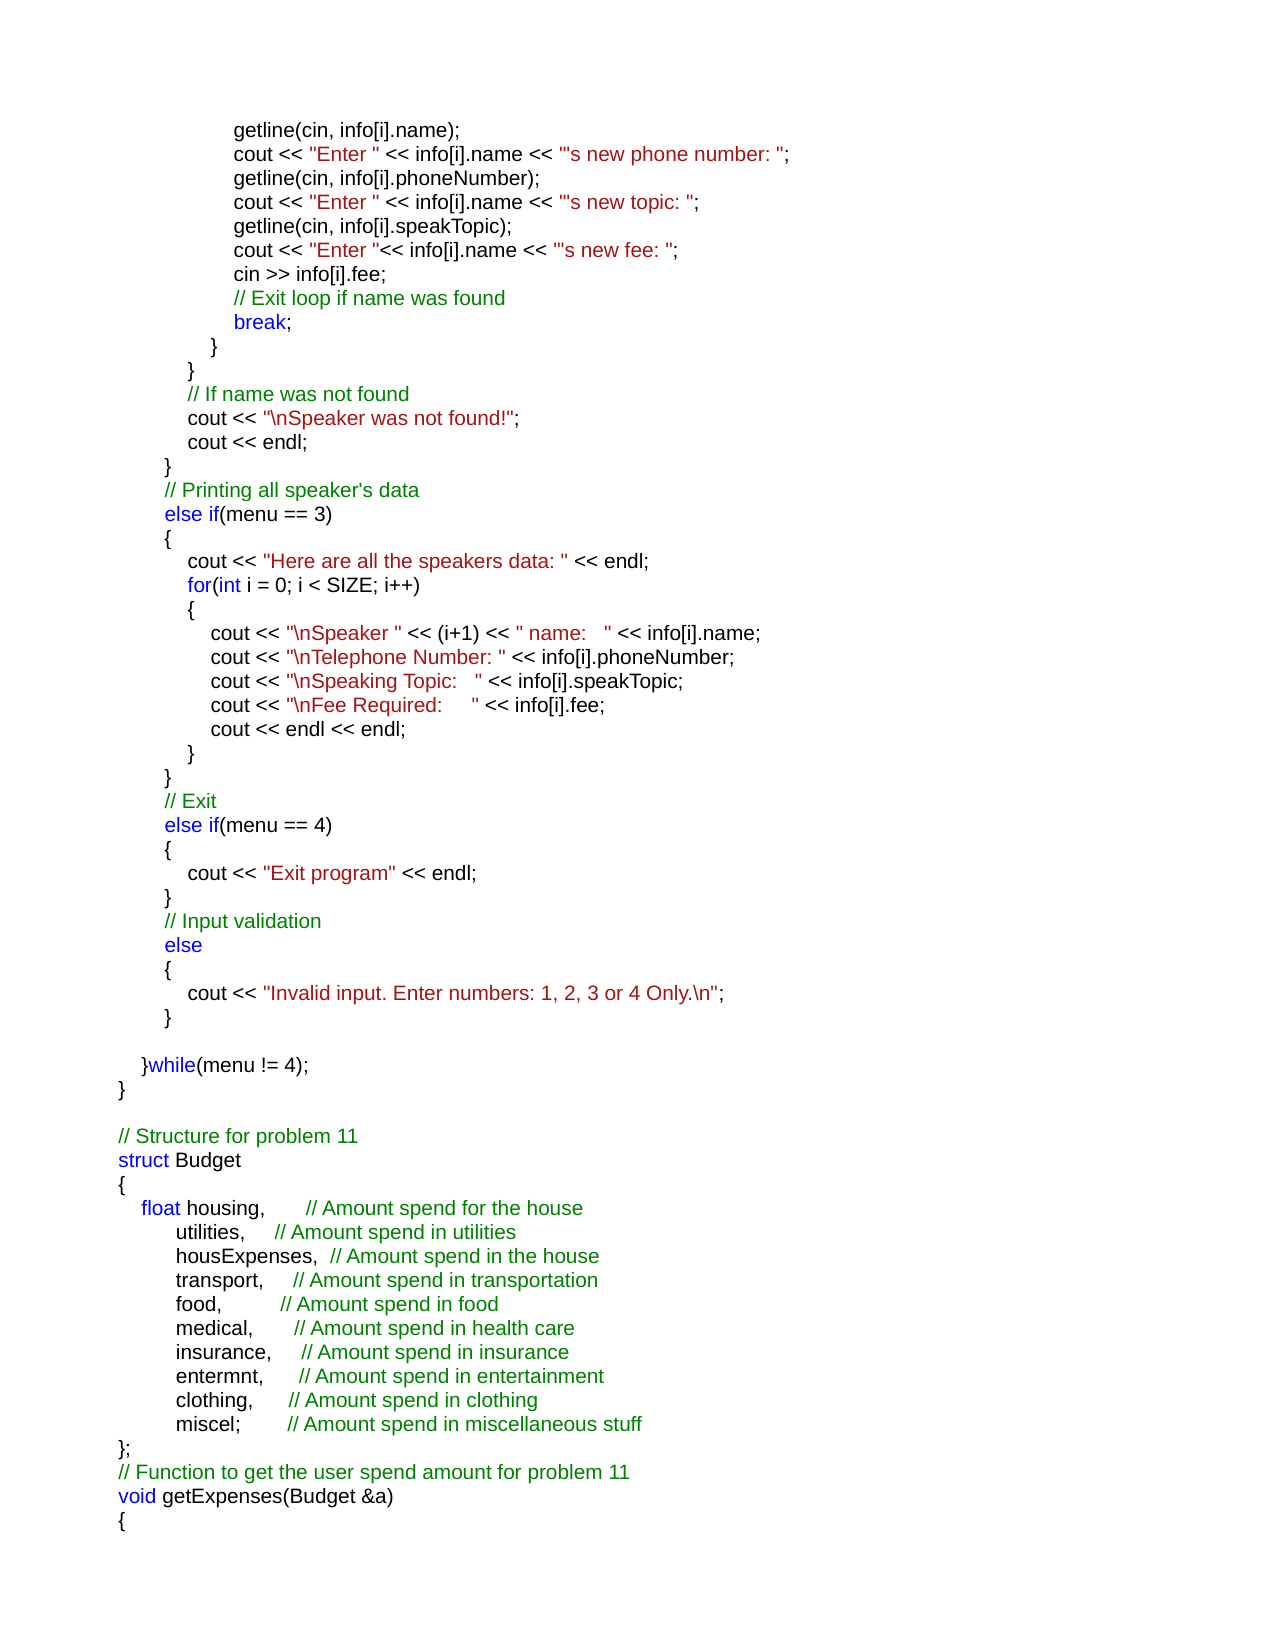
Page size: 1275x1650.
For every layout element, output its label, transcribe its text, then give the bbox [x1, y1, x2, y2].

text { [118, 837, 1157, 861]
text } [118, 765, 1157, 789]
text { [118, 597, 1157, 621]
text // Exit [118, 789, 1157, 813]
text }while(menu != 4); [118, 1052, 1157, 1076]
text cout << "Invalid input. Enter numbers: 1, 2, 3 or 4 Only.\n"; [118, 981, 1157, 1004]
text getline(cin, info[i].name); [118, 118, 1157, 142]
text for(int i = 0; i < SIZE; i++) [118, 573, 1157, 597]
text cout << "\nSpeaking Topic: " << info[i].speakTopic; [118, 669, 1157, 693]
text // Exit loop if name was found [118, 286, 1157, 310]
text medical, // Amount spend in health care [118, 1316, 1157, 1340]
text void getExpenses(Budget &a) [118, 1484, 1157, 1508]
text cin >> info[i].fee; [118, 262, 1157, 286]
text // Printing all speaker's data [118, 477, 1157, 501]
text cout << "Here are all the speakers data: " << endl; [118, 549, 1157, 573]
text } [118, 1076, 1157, 1100]
text } [118, 885, 1157, 909]
text cout << "Enter "<< info[i].name << "'s new fee: "; [118, 238, 1157, 262]
text else [118, 933, 1157, 957]
text else if(menu == 3) [118, 501, 1157, 525]
text break; [118, 310, 1157, 334]
text float housing, // Amount spend for the house [118, 1196, 1157, 1220]
text cout << "\nSpeaker was not found!"; [118, 406, 1157, 429]
text cout << "\nTelephone Number: " << info[i].phoneNumber; [118, 645, 1157, 669]
text cout << "\nSpeaker " << (i+1) << " name: " << info[i].name; [118, 621, 1157, 645]
text } [118, 741, 1157, 765]
text insurance, // Amount spend in insurance [118, 1340, 1157, 1364]
text cout << endl << endl; [118, 717, 1157, 741]
text entermnt, // Amount spend in entertainment [118, 1364, 1157, 1388]
text } [118, 358, 1157, 382]
text } [118, 334, 1157, 358]
text { [118, 1508, 1157, 1532]
text food, // Amount spend in food [118, 1292, 1157, 1316]
text getline(cin, info[i].speakTopic); [118, 214, 1157, 238]
text else if(menu == 4) [118, 813, 1157, 837]
text clothing, // Amount spend in clothing [118, 1388, 1157, 1412]
text cout << "\nFee Required: " << info[i].fee; [118, 693, 1157, 717]
text cout << endl; [118, 429, 1157, 453]
text }; [118, 1436, 1157, 1460]
text cout << "Enter " << info[i].name << "'s new topic: "; [118, 190, 1157, 214]
text getline(cin, info[i].phoneNumber); [118, 166, 1157, 190]
text struct Budget [118, 1148, 1157, 1172]
text { [118, 957, 1157, 981]
text { [118, 525, 1157, 549]
text } [118, 453, 1157, 477]
text } [118, 1004, 1157, 1028]
text // Function to get the user spend amount for problem 11 [118, 1460, 1157, 1484]
text utilities, // Amount spend in utilities [118, 1220, 1157, 1244]
text cout << "Exit program" << endl; [118, 861, 1157, 885]
text // Structure for problem 11 [118, 1124, 1157, 1148]
text // Input validation [118, 909, 1157, 933]
text miscel; // Amount spend in miscellaneous stuff [118, 1412, 1157, 1436]
text cout << "Enter " << info[i].name << "'s new phone number: "; [118, 142, 1157, 166]
text housExpenses, // Amount spend in the house [118, 1244, 1157, 1268]
text // If name was not found [118, 382, 1157, 406]
text transport, // Amount spend in transportation [118, 1268, 1157, 1292]
text { [118, 1172, 1157, 1196]
